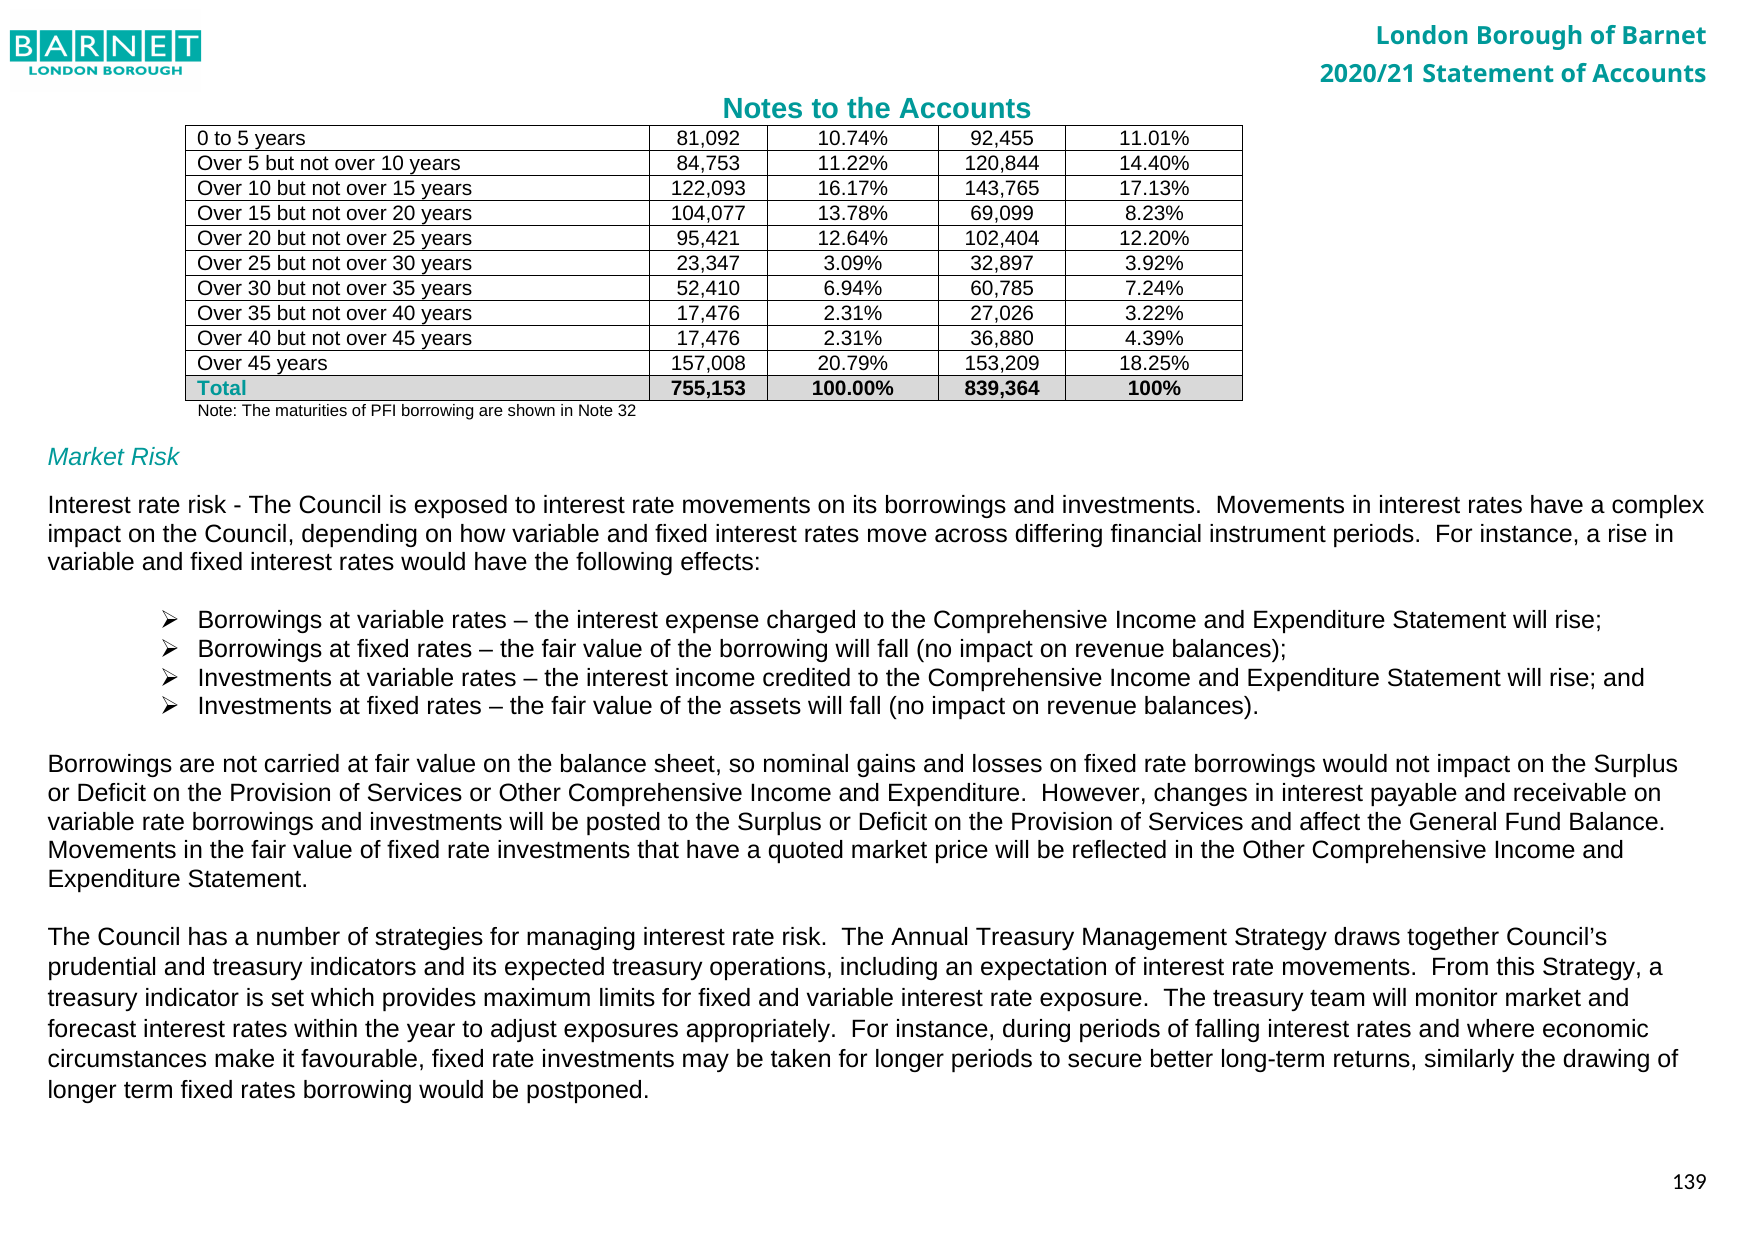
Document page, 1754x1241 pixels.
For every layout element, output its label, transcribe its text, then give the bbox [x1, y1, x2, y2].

text Borrowings are not carried at fair value on the balance sheet, so nominal gains and losses on fixed rate borrowings would not impact on the Surplus or Deficit on the Provision of Services or Other Comprehensive Income and Expenditure. However, changes in interest payable and receivable on variable rate borrowings and investments will be posted to the Surplus or Deficit on the Provision of Services and affect the General Fund Balance. Movements in the fair value of fixed rate investments that have a quoted market price will be reflected in the Other Comprehensive Income and Expenditure Statement. [47, 749, 1707, 893]
table_cell 102,404 [939, 226, 1065, 250]
table_cell 11.01% [1066, 126, 1242, 150]
list Investments at variable rates – the interest income credited to the Comprehensive Income and Expenditure Statement will rise; and [160, 662, 1707, 691]
table_cell 2.31% [768, 326, 938, 350]
table_cell 839,364 [939, 376, 1065, 400]
table_cell 27,026 [939, 301, 1065, 325]
table_cell 11.22% [768, 151, 938, 175]
table_cell 20.79% [768, 351, 938, 375]
table_cell 81,092 [650, 126, 767, 150]
table_cell Over 35 but not over 40 years [186, 301, 649, 325]
table_cell Over 30 but not over 35 years [186, 276, 649, 300]
table_cell 3.09% [768, 251, 938, 275]
table_cell 6.94% [768, 276, 938, 300]
table_cell 13.78% [768, 201, 938, 225]
table_cell 122,093 [650, 176, 767, 200]
table_cell 100% [1066, 376, 1242, 400]
table_cell 8.23% [1066, 201, 1242, 225]
table_cell 23,347 [650, 251, 767, 275]
table_cell 14.40% [1066, 151, 1242, 175]
table_cell 17,476 [650, 301, 767, 325]
table_cell 120,844 [939, 151, 1065, 175]
table_cell Total [186, 376, 649, 400]
table_cell 36,880 [939, 326, 1065, 350]
table_cell 755,153 [650, 376, 767, 400]
table_cell 104,077 [650, 201, 767, 225]
text Note: The maturities of PFI borrowing are shown in Note 32 [122, 401, 1707, 420]
table_cell 69,099 [939, 201, 1065, 225]
table_cell 7.24% [1066, 276, 1242, 300]
table_cell 95,421 [650, 226, 767, 250]
table_cell 16.17% [768, 176, 938, 200]
list Borrowings at fixed rates – the fair value of the borrowing will fall (no impact on revenue balances); [160, 634, 1707, 662]
table_cell 10.74% [768, 126, 938, 150]
table_cell Over 20 but not over 25 years [186, 226, 649, 250]
table_cell Over 15 but not over 20 years [186, 201, 649, 225]
table_cell 157,008 [650, 351, 767, 375]
table_cell 4.39% [1066, 326, 1242, 350]
table_cell 3.92% [1066, 251, 1242, 275]
text The Council has a number of strategies for managing interest rate risk. The Annual Treasury Management Strategy draws together Council’s prudential and treasury indicators and its expected treasury operations, including an expectation of interest rate movements. From this Strategy, a treasury indicator is set which provides maximum limits for fixed and variable interest rate exposure. The treasury team will monitor market and forecast interest rates within the year to adjust exposures appropriately. For instance, during periods of falling interest rates and where economic circumstances make it favourable, fixed rate investments may be taken for longer periods to secure better long-term returns, similarly the drawing of longer term fixed rates borrowing would be postponed. [47, 921, 1707, 1104]
table_cell 12.20% [1066, 226, 1242, 250]
text Interest rate risk - The Council is exposed to interest rate movements on its borrowings and investments. Movements in interest rates have a complex impact on the Council, depending on how variable and fixed interest rates move across differing financial instrument periods. For instance, a rise in variable and fixed interest rates would have the following effects: [47, 490, 1707, 576]
table_cell Over 10 but not over 15 years [186, 176, 649, 200]
table_cell 0 to 5 years [186, 126, 649, 150]
table_cell 60,785 [939, 276, 1065, 300]
table_cell Over 5 but not over 10 years [186, 151, 649, 175]
table_cell 17,476 [650, 326, 767, 350]
table_cell 100.00% [768, 376, 938, 400]
table_cell 153,209 [939, 351, 1065, 375]
list Investments at fixed rates – the fair value of the assets will fall (no impact on revenue balances). [160, 691, 1707, 720]
table_cell 92,455 [939, 126, 1065, 150]
table_cell 52,410 [650, 276, 767, 300]
table_cell Over 25 but not over 30 years [186, 251, 649, 275]
table_cell 143,765 [939, 176, 1065, 200]
table_cell 18.25% [1066, 351, 1242, 375]
table_cell Over 40 but not over 45 years [186, 326, 649, 350]
table_cell 32,897 [939, 251, 1065, 275]
list Borrowings at variable rates – the interest expense charged to the Comprehensive Income and Expenditure Statement will rise; [160, 605, 1707, 634]
text Market Risk [47, 442, 1707, 471]
table_cell 17.13% [1066, 176, 1242, 200]
table_cell 84,753 [650, 151, 767, 175]
table_cell Over 45 years [186, 351, 649, 375]
table_cell 2.31% [768, 301, 938, 325]
table_cell 3.22% [1066, 301, 1242, 325]
table_cell 12.64% [768, 226, 938, 250]
